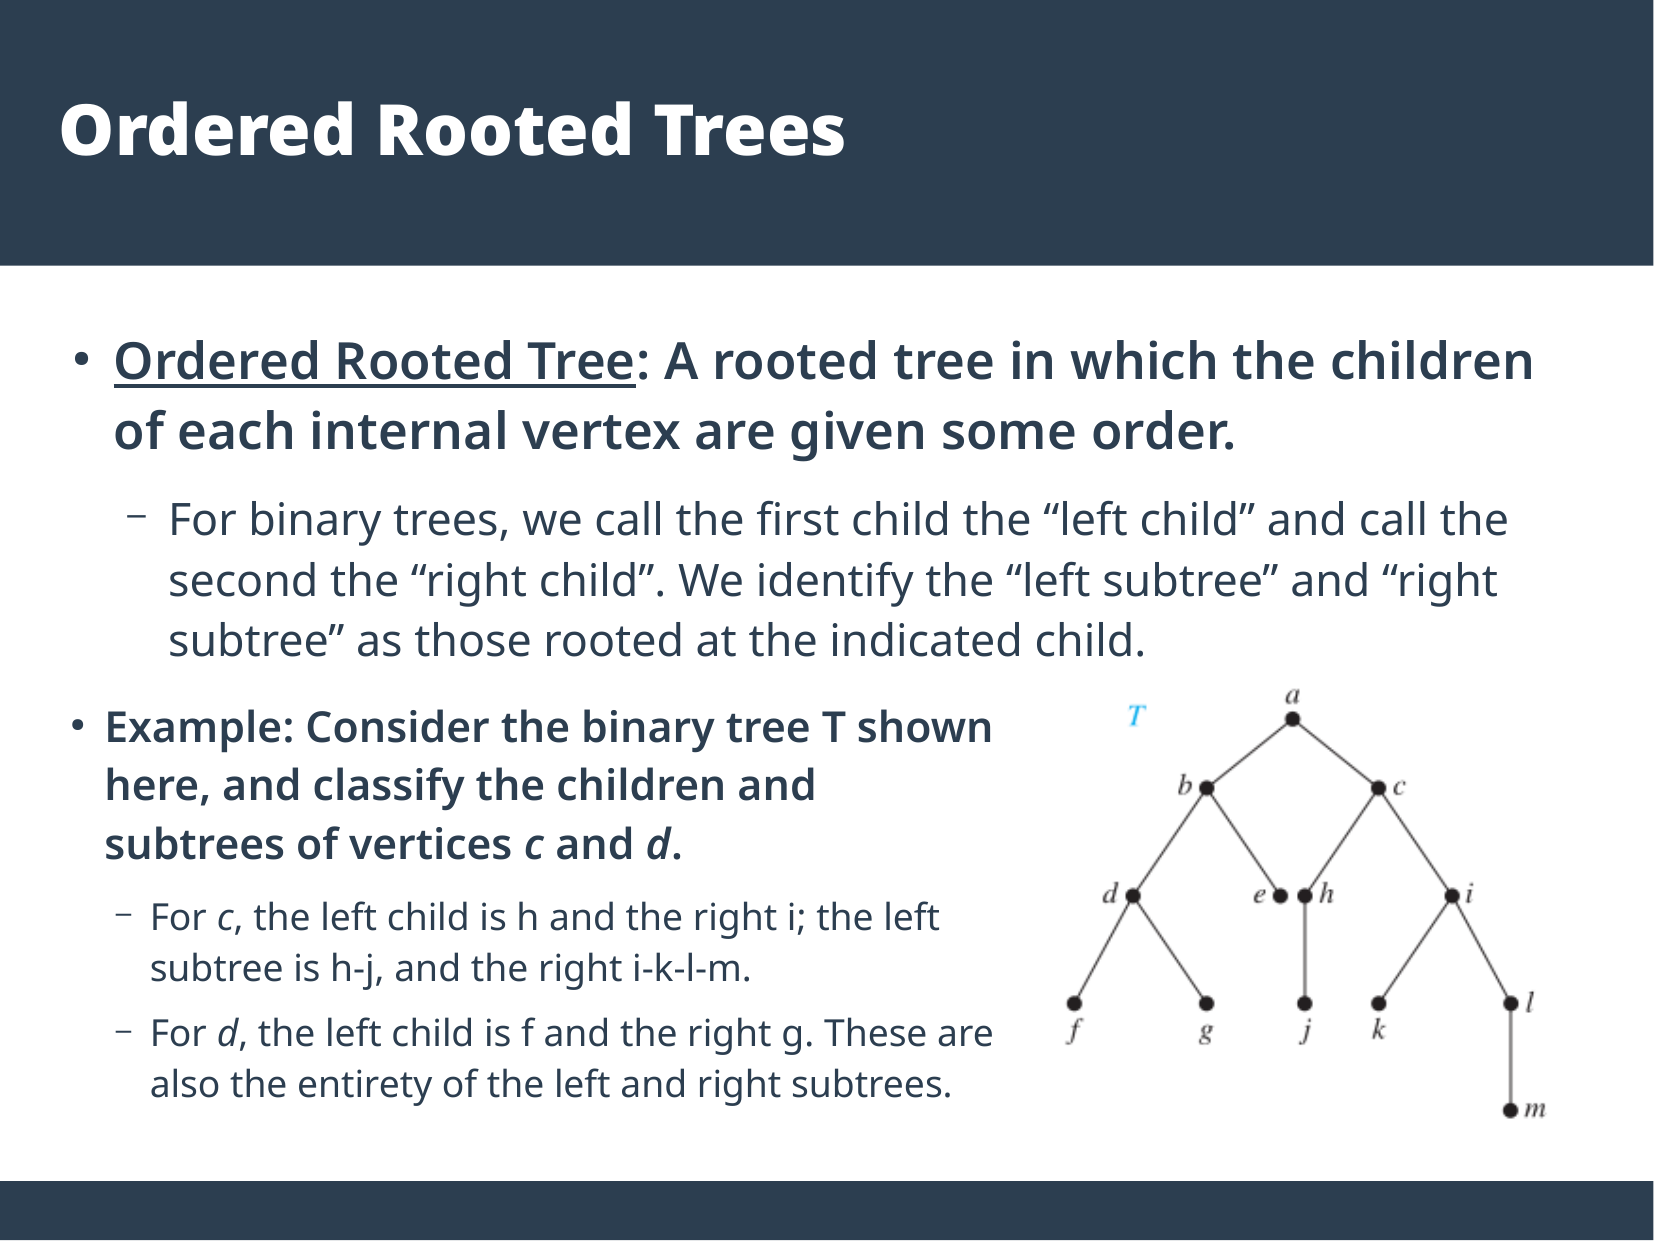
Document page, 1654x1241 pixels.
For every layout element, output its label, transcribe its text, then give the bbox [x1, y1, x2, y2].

title Ordered Rooted Trees [59, 49, 1595, 207]
list Example: Consider the binary tree T shown here, and classify the children and subtrees of vertices c and d. For c, the left child is h and the right i; the left subtree is h-j, and the right i-k-l-m. For d, the left child is f and the right g. These are also the entirety of the left and right subtrees. [59, 696, 1006, 1135]
list Ordered Rooted Tree: A rooted tree in which the children of each internal vertex are given some order. For binary trees, we call the first child the “left child” and call the second the “right child”. We identify the “left subtree” and “right subtree” as those rooted at the indicated child. [59, 324, 1595, 676]
picture [1043, 661, 1566, 1134]
